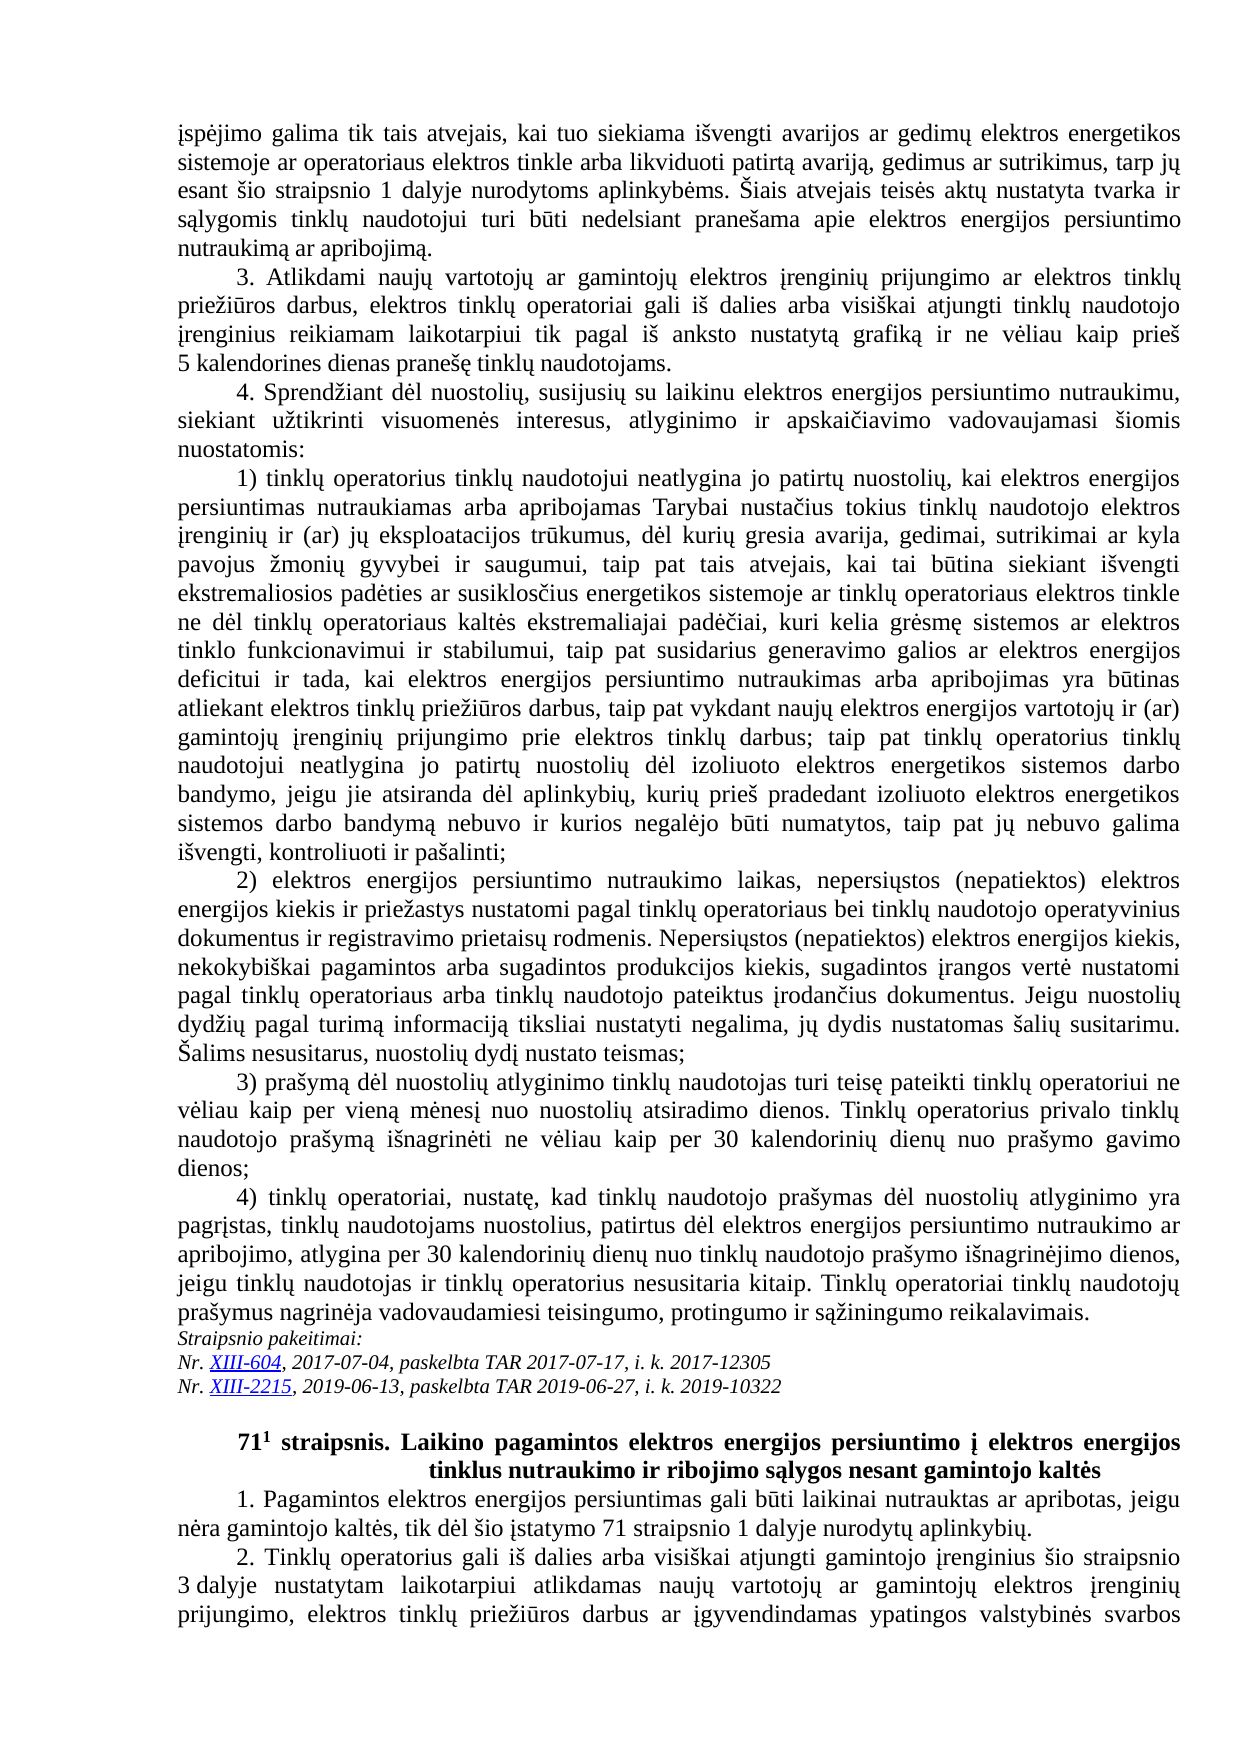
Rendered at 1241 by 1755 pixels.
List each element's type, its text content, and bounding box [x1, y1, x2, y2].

text Nr. XIII-2215, 2019-06-13, paskelbta TAR 2019-06-27, i. k. 2019-10322 [177, 1374, 1181, 1398]
text 1) tinklų operatorius tinklų naudotojui neatlygina jo patirtų nuostolių, kai elektros energijos persiuntimas nutraukiamas arba apribojamas Tarybai nustačius tokius tinklų naudotojo elektros įrenginių ir (ar) jų eksploatacijos trūkumus, dėl kurių gresia avarija, gedimai, sutrikimai ar kyla pavojus žmonių gyvybei ir saugumui, taip pat tais atvejais, kai tai būtina siekiant išvengti ekstremaliosios padėties ar susiklosčius energetikos sistemoje ar tinklų operatoriaus elektros tinkle ne dėl tinklų operatoriaus kaltės ekstremaliajai padėčiai, kuri kelia grėsmę sistemos ar elektros tinklo funkcionavimui ir stabilumui, taip pat susidarius generavimo galios ar elektros energijos deficitui ir tada, kai elektros energijos persiuntimo nutraukimas arba apribojimas yra būtinas atliekant elektros tinklų priežiūros darbus, taip pat vykdant naujų elektros energijos vartotojų ir (ar) gamintojų įrenginių prijungimo prie elektros tinklų darbus; taip pat tinklų operatorius tinklų naudotojui neatlygina jo patirtų nuostolių dėl izoliuoto elektros energetikos sistemos darbo bandymo, jeigu jie atsiranda dėl aplinkybių, kurių prieš pradedant izoliuoto elektros energetikos sistemos darbo bandymą nebuvo ir kurios negalėjo būti numatytos, taip pat jų nebuvo galima išvengti, kontroliuoti ir pašalinti; [177, 463, 1181, 866]
text 3) prašymą dėl nuostolių atlyginimo tinklų naudotojas turi teisę pateikti tinklų operatoriui ne vėliau kaip per vieną mėnesį nuo nuostolių atsiradimo dienos. Tinklų operatorius privalo tinklų naudotojo prašymą išnagrinėti ne vėliau kaip per 30 kalendorinių dienų nuo prašymo gavimo dienos; [177, 1067, 1181, 1182]
text Nr. XIII-604, 2017-07-04, paskelbta TAR 2017-07-17, i. k. 2017-12305 [177, 1350, 1181, 1374]
text 4. Sprendžiant dėl nuostolių, susijusių su laikinu elektros energijos persiuntimo nutraukimu, siekiant užtikrinti visuomenės interesus, atlyginimo ir apskaičiavimo vadovaujamasi šiomis nuostatomis: [177, 377, 1181, 463]
text 3. Atlikdami naujų vartotojų ar gamintojų elektros įrenginių prijungimo ar elektros tinklų priežiūros darbus, elektros tinklų operatoriai gali iš dalies arba visiškai atjungti tinklų naudotojo įrenginius reikiamam laikotarpiui tik pagal iš anksto nustatytą grafiką ir ne vėliau kaip prieš 5 kalendorines dienas pranešę tinklų naudotojams. [177, 262, 1181, 377]
text 711 straipsnis. Laikino pagamintos elektros energijos persiuntimo į elektros energijos tinklus nutraukimo ir ribojimo sąlygos nesant gamintojo kaltės [237, 1427, 1181, 1484]
text 4) tinklų operatoriai, nustatę, kad tinklų naudotojo prašymas dėl nuostolių atlyginimo yra pagrįstas, tinklų naudotojams nuostolius, patirtus dėl elektros energijos persiuntimo nutraukimo ar apribojimo, atlygina per 30 kalendorinių dienų nuo tinklų naudotojo prašymo išnagrinėjimo dienos, jeigu tinklų naudotojas ir tinklų operatorius nesusitaria kitaip. Tinklų operatoriai tinklų naudotojų prašymus nagrinėja vadovaudamiesi teisingumo, protingumo ir sąžiningumo reikalavimais. [177, 1182, 1181, 1326]
text įspėjimo galima tik tais atvejais, kai tuo siekiama išvengti avarijos ar gedimų elektros energetikos sistemoje ar operatoriaus elektros tinkle arba likviduoti patirtą avariją, gedimus ar sutrikimus, tarp jų esant šio straipsnio 1 dalyje nurodytoms aplinkybėms. Šiais atvejais teisės aktų nustatyta tvarka ir sąlygomis tinklų naudotojui turi būti nedelsiant pranešama apie elektros energijos persiuntimo nutraukimą ar apribojimą. [177, 118, 1181, 262]
text 1. Pagamintos elektros energijos persiuntimas gali būti laikinai nutrauktas ar apribotas, jeigu nėra gamintojo kaltės, tik dėl šio įstatymo 71 straipsnio 1 dalyje nurodytų aplinkybių. [177, 1484, 1181, 1542]
text 2) elektros energijos persiuntimo nutraukimo laikas, nepersiųstos (nepatiektos) elektros energijos kiekis ir priežastys nustatomi pagal tinklų operatoriaus bei tinklų naudotojo operatyvinius dokumentus ir registravimo prietaisų rodmenis. Nepersiųstos (nepatiektos) elektros energijos kiekis, nekokybiškai pagamintos arba sugadintos produkcijos kiekis, sugadintos įrangos vertė nustatomi pagal tinklų operatoriaus arba tinklų naudotojo pateiktus įrodančius dokumentus. Jeigu nuostolių dydžių pagal turimą informaciją tiksliai nustatyti negalima, jų dydis nustatomas šalių susitarimu. Šalims nesusitarus, nuostolių dydį nustato teismas; [177, 866, 1181, 1067]
text Straipsnio pakeitimai: [177, 1326, 1181, 1350]
text 2. Tinklų operatorius gali iš dalies arba visiškai atjungti gamintojo įrenginius šio straipsnio 3 dalyje nustatytam laikotarpiui atlikdamas naujų vartotojų ar gamintojų elektros įrenginių prijungimo, elektros tinklų priežiūros darbus ar įgyvendindamas ypatingos valstybinės svarbos [177, 1542, 1181, 1628]
